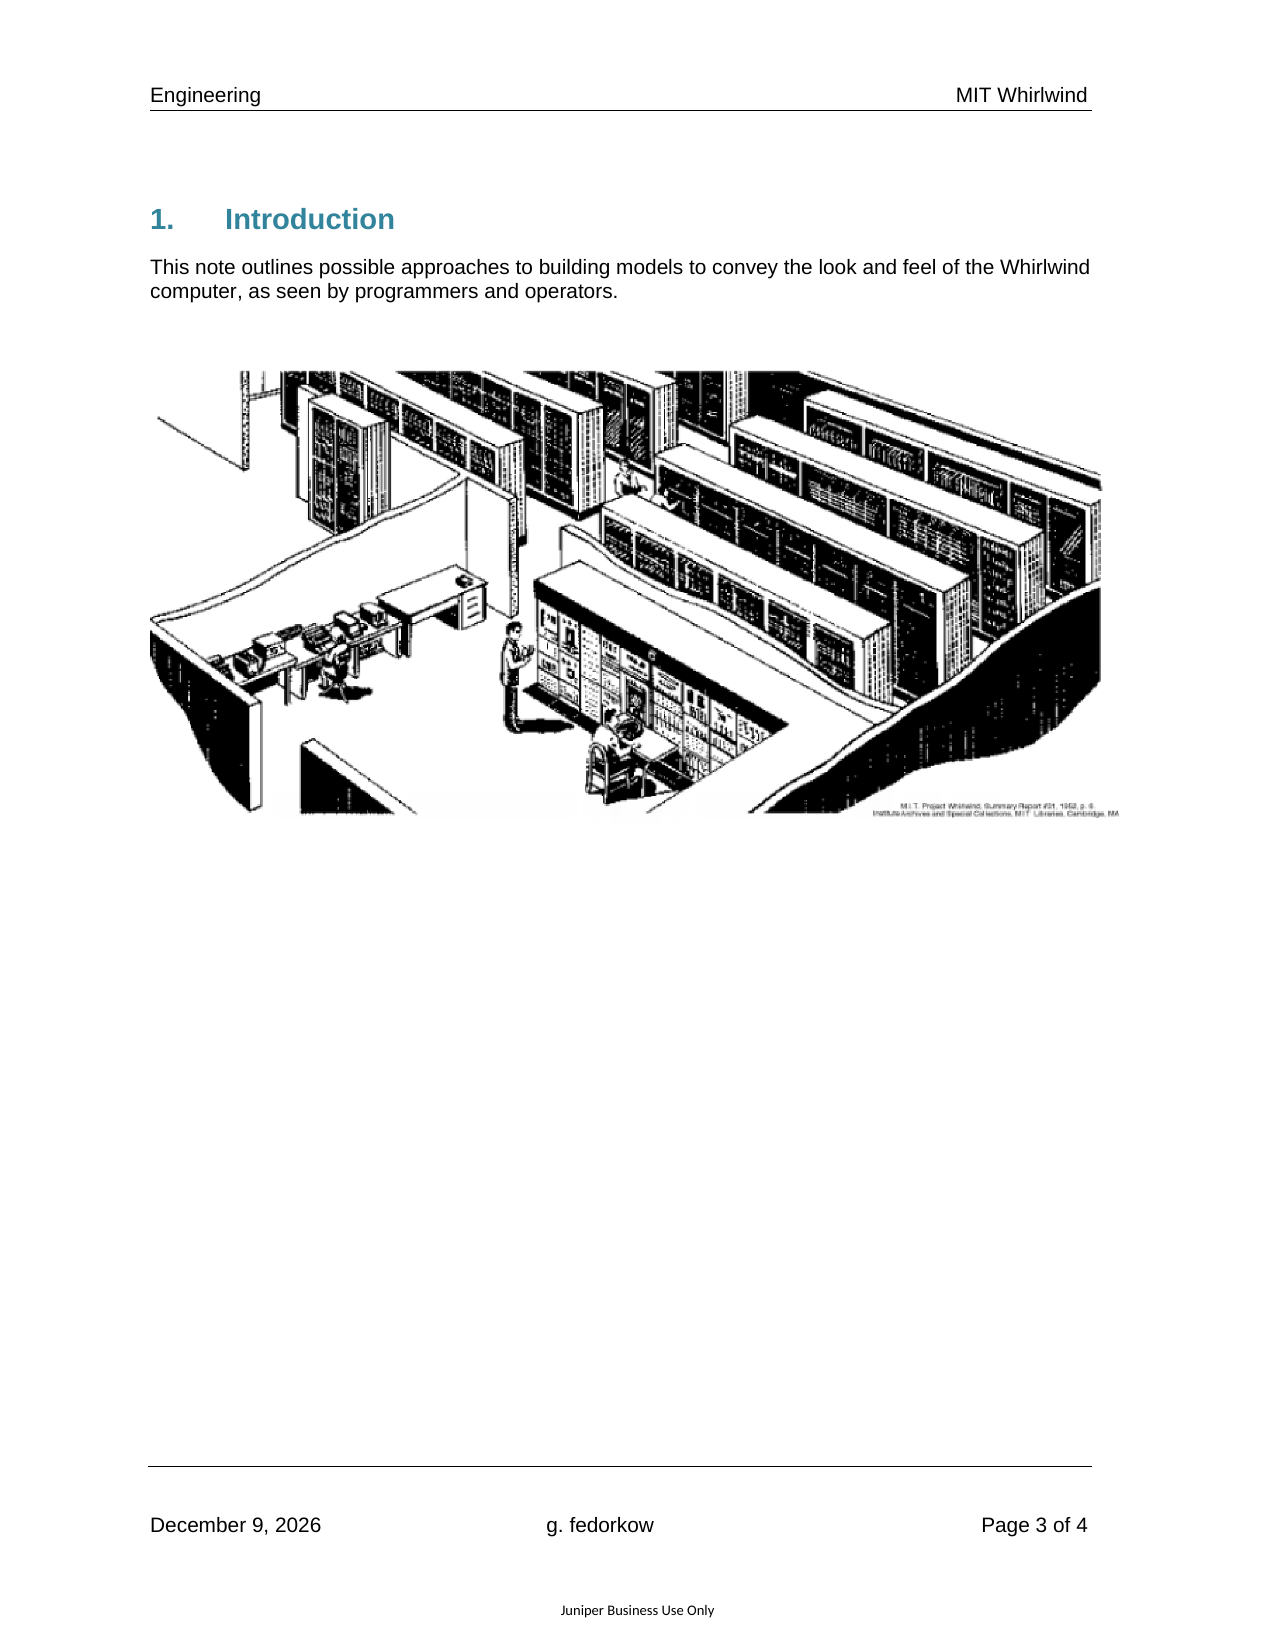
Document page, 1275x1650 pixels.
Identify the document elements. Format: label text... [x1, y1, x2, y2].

text This note outlines possible approaches to building models to convey the look and feel of the Whirlwind computer, as seen by programmers and operators. [150, 255, 1125, 303]
subtitle Introduction [150, 209, 1125, 234]
